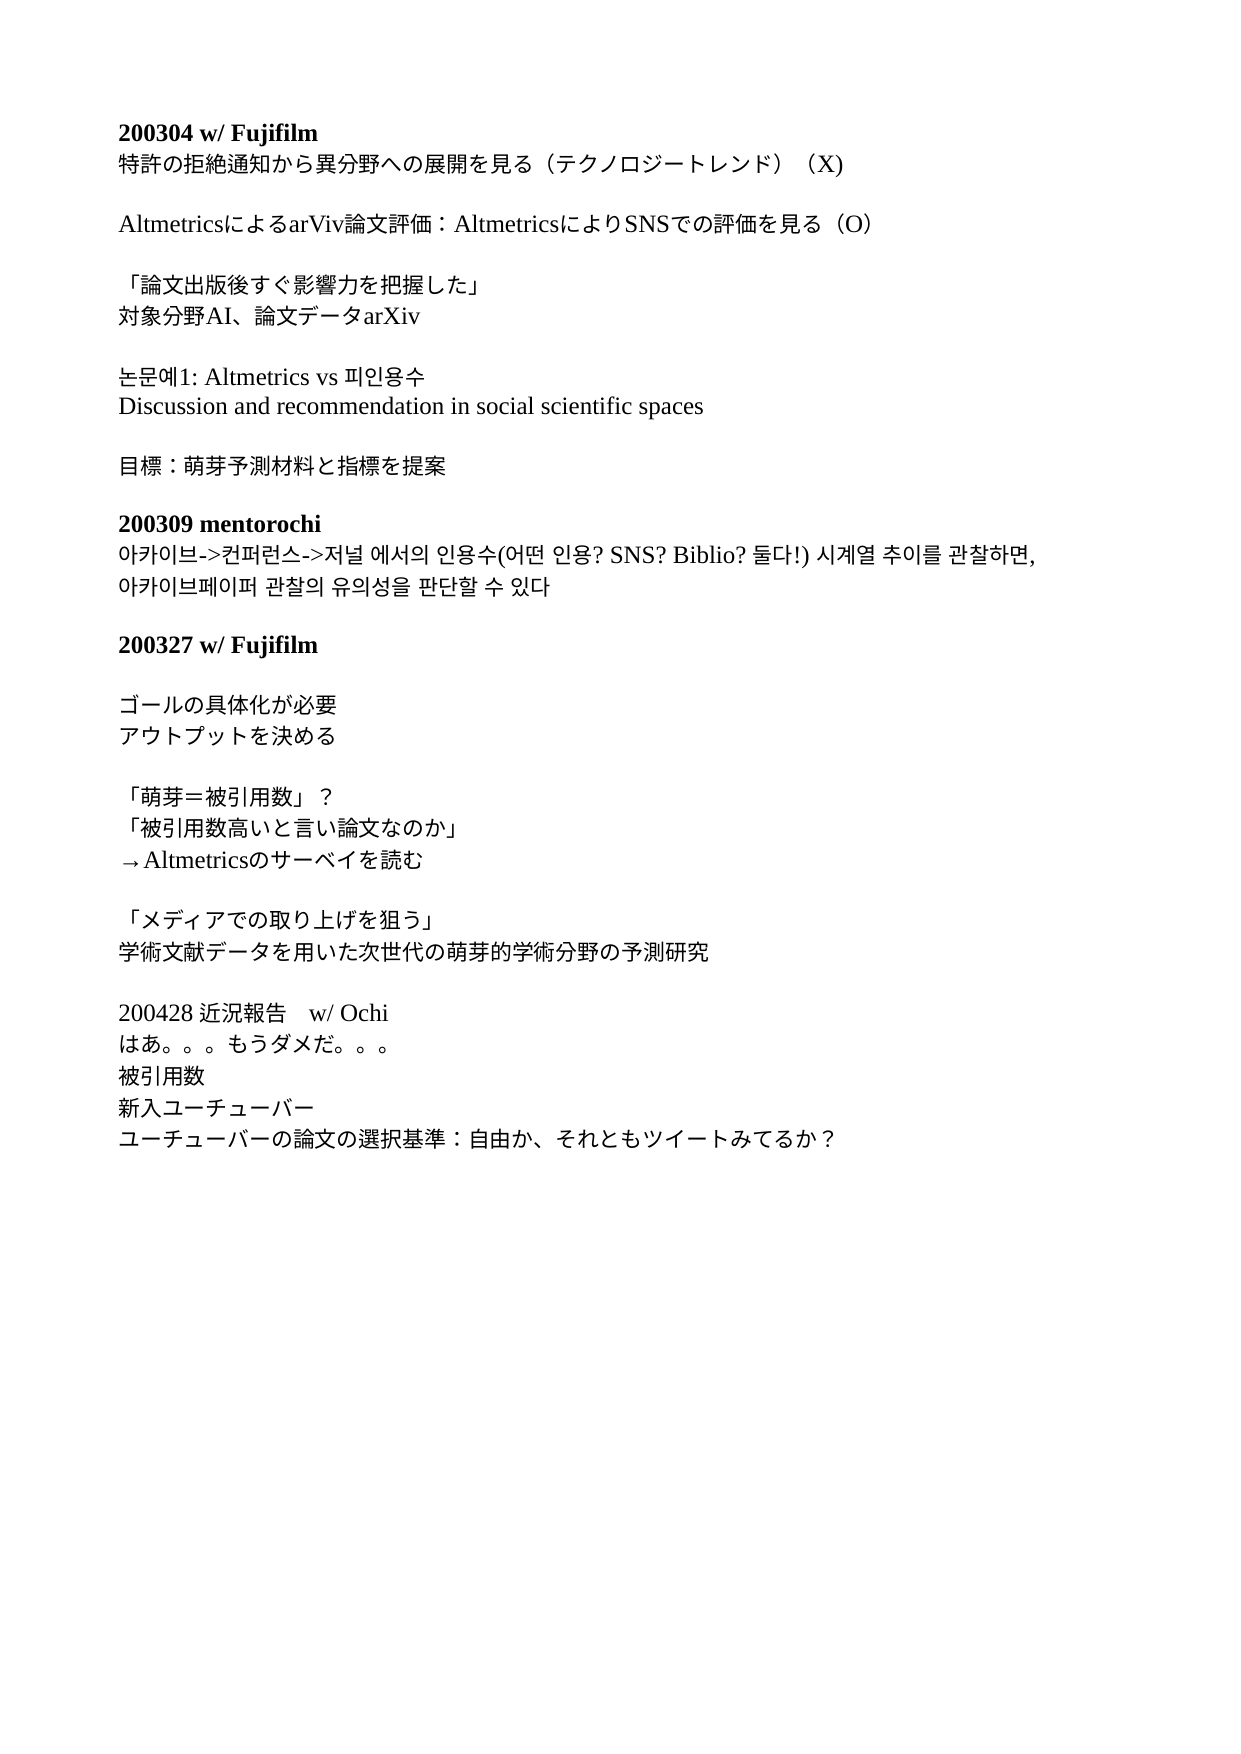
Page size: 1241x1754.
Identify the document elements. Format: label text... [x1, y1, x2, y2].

text アウトプットを決める [118, 719, 1122, 751]
text AltmetricsによるarViv論文評価：AltmetricsによりSNSでの評価を見る（O） [118, 207, 1122, 239]
text 200428 近況報告 w/ Ochi [118, 996, 1122, 1027]
text はあ。。。もうダメだ。。。 [118, 1027, 1122, 1059]
text 논문예1: Altmetrics vs 피인용수 [118, 360, 1122, 391]
text 「被引用数高いと言い論文なのか」 [118, 811, 1122, 843]
text →Altmetricsのサーベイを読む [118, 843, 1122, 875]
text ユーチューバーの論文の選択基準：自由か、それともツイートみてるか？ [118, 1122, 1122, 1154]
text 特許の拒絶通知から異分野への展開を見る（テクノロジートレンド）（X) [118, 147, 1122, 178]
text 200309 mentorochi [118, 509, 1122, 538]
text 被引用数 [118, 1059, 1122, 1091]
text 「論文出版後すぐ影響力を把握した」 [118, 268, 1122, 299]
text 「メディアでの取り上げを狙う」 [118, 903, 1122, 935]
text 学術文献データを用いた次世代の萌芽的学術分野の予測研究 [118, 935, 1122, 967]
text 200304 w/ Fujifilm [118, 118, 1122, 147]
text 新入ユーチューバー [118, 1091, 1122, 1122]
text 目標：萌芽予測材料と指標を提案 [118, 449, 1122, 481]
text ゴールの具体化が必要 [118, 688, 1122, 719]
text 「萌芽＝被引用数」？ [118, 780, 1122, 811]
text 아카이브->컨퍼런스->저널 에서의 인용수(어떤 인용? SNS? Biblio? 둘다!) 시계열 추이를 관찰하면, 아카이브페이퍼 관찰의 유의성을 판단할 수 있다 [118, 538, 1122, 601]
text 200327 w/ Fujifilm [118, 630, 1122, 659]
text 対象分野AI、論文データarXiv [118, 299, 1122, 331]
text Discussion and recommendation in social scientific spaces [118, 391, 1122, 420]
